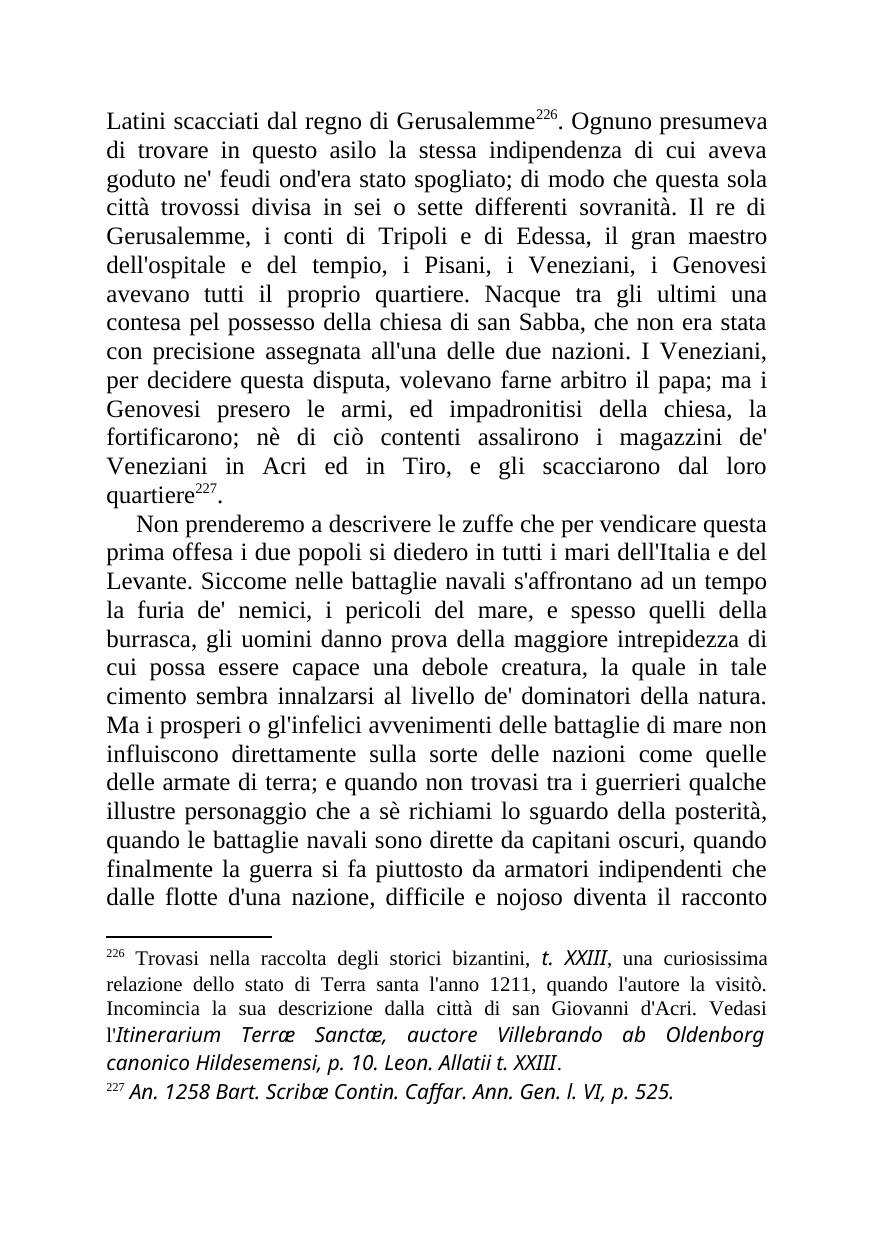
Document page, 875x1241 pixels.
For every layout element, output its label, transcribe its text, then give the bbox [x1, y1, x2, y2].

text Latini scacciati dal regno di Gerusalemme. Ognuno presumeva di trovare in questo asilo la stessa indipendenza di cui aveva goduto ne' feudi ond'era stato spogliato; di modo che questa sola città trovossi divisa in sei o sette differenti sovranità. Il re di Gerusalemme, i conti di Tripoli e di Edessa, il gran maestro dell'ospitale e del tempio, i Pisani, i Veneziani, i Genovesi avevano tutti il proprio quartiere. Nacque tra gli ultimi una contesa pel possesso della chiesa di san Sabba, che non era stata con precisione assegnata all'una delle due nazioni. I Veneziani, per decidere questa disputa, volevano farne arbitro il papa; ma i Genovesi presero le armi, ed impadronitisi della chiesa, la fortificarono; nè di ciò contenti assalirono i magazzini de' Veneziani in Acri ed in Tiro, e gli scacciarono dal loro quartiere. [106, 106, 768, 509]
text Non prenderemo a descrivere le zuffe che per vendicare questa prima offesa i due popoli si diedero in tutti i mari dell'Italia e del Levante. Siccome nelle battaglie navali s'affrontano ad un tempo la furia de' nemici, i pericoli del mare, e spesso quelli della burrasca, gli uomini danno prova della maggiore intrepidezza di cui possa essere capace una debole creatura, la quale in tale cimento sembra innalzarsi al livello de' dominatori della natura. Ma i prosperi o gl'infelici avvenimenti delle battaglie di mare non influiscono direttamente sulla sorte delle nazioni come quelle delle armate di terra; e quando non trovasi tra i guerrieri qualche illustre personaggio che a sè richiami lo sguardo della posterità, quando le battaglie navali sono dirette da capitani oscuri, quando finalmente la guerra si fa piuttosto da armatori indipendenti che dalle flotte d'una nazione, difficile e nojoso diventa il racconto [106, 509, 768, 911]
text Trovasi nella raccolta degli storici bizantini, t. XXIII, una curiosissima relazione dello stato di Terra santa l'anno 1211, quando l'autore la visitò. Incomincia la sua descrizione dalla città di san Giovanni d'Acri. Vedasi l'Itinerarium Terræ Sanctæ, auctore Villebrando ab Oldenborg canonico Hildesemensi, p. 10. Leon. Allatii t. XXIII. [106, 943, 768, 1077]
text An. 1258 Bart. Scribæ Contin. Caffar. Ann. Gen. l. VI, p. 525. [106, 1077, 768, 1105]
